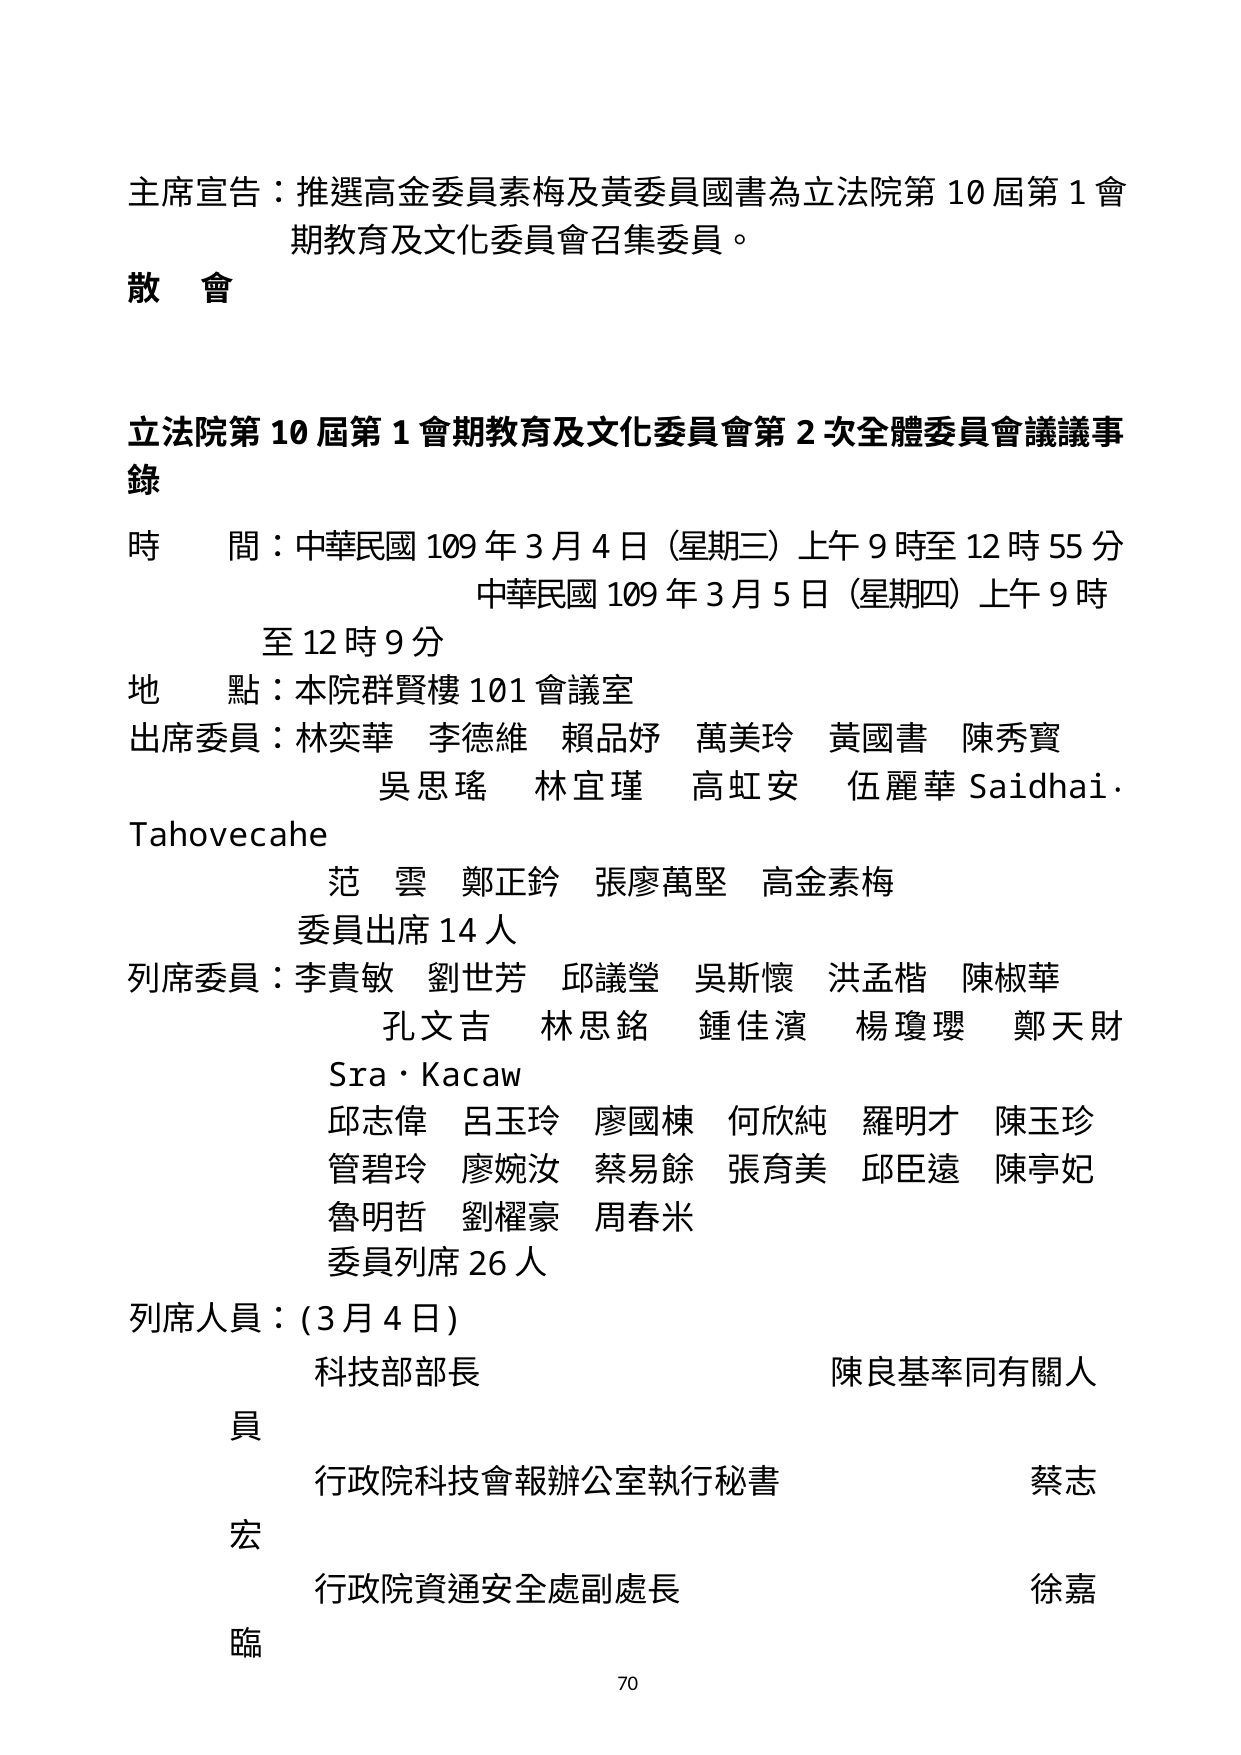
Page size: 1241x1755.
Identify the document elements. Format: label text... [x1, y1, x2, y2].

text 委員出席14人 [297, 904, 1127, 952]
text 列席人員：(3月4日) [129, 1287, 1127, 1341]
text 科技部部長 陳良基率同有關人員 [129, 1341, 1127, 1450]
text 委員列席26人 [127, 1239, 1125, 1287]
text 地 點：本院群賢樓101會議室 [127, 664, 1125, 712]
text 邱志偉 呂玉玲 廖國棟 何欣純 羅明才 陳玉珍 [127, 1096, 1125, 1143]
text 行政院科技會報辦公室執行秘書 蔡志宏 [129, 1450, 1127, 1558]
text 中華民國109年3月5日（星期四）上午9時至12時9分 [127, 568, 1125, 664]
text 孔文吉 林思銘 鍾佳濱 楊瓊瓔 鄭天財Sra．Kacaw [127, 1000, 1125, 1096]
text 魯明哲 劉櫂豪 周春米 [127, 1191, 1125, 1239]
text 范 雲 鄭正鈐 張廖萬堅 高金素梅 [127, 856, 1127, 904]
text 列席委員：李貴敏 劉世芳 邱議瑩 吳斯懷 洪孟楷 陳椒華 [127, 952, 1125, 1000]
text 吳思瑤 林宜瑾 高虹安 伍麗華Saidhai‧Tahovecahe [128, 760, 1127, 856]
text 行政院資通安全處副處長 徐嘉臨 [129, 1558, 1127, 1666]
text 散 會 [127, 262, 1127, 310]
text 時 間：中華民國109年3月4日（星期三）上午9時至12時55分 [127, 521, 1125, 568]
text 出席委員：林奕華 李德維 賴品妤 萬美玲 黃國書 陳秀寳 [128, 712, 1127, 760]
text 管碧玲 廖婉汝 蔡易餘 張育美 邱臣遠 陳亭妃 [127, 1143, 1125, 1191]
text 立法院第10屆第1會期教育及文化委員會第2次全體委員會議議事錄 [127, 406, 1125, 502]
text 主席宣告：推選高金委員素梅及黃委員國書為立法院第10屆第1會期教育及文化委員會召集委員。 [127, 166, 1127, 262]
